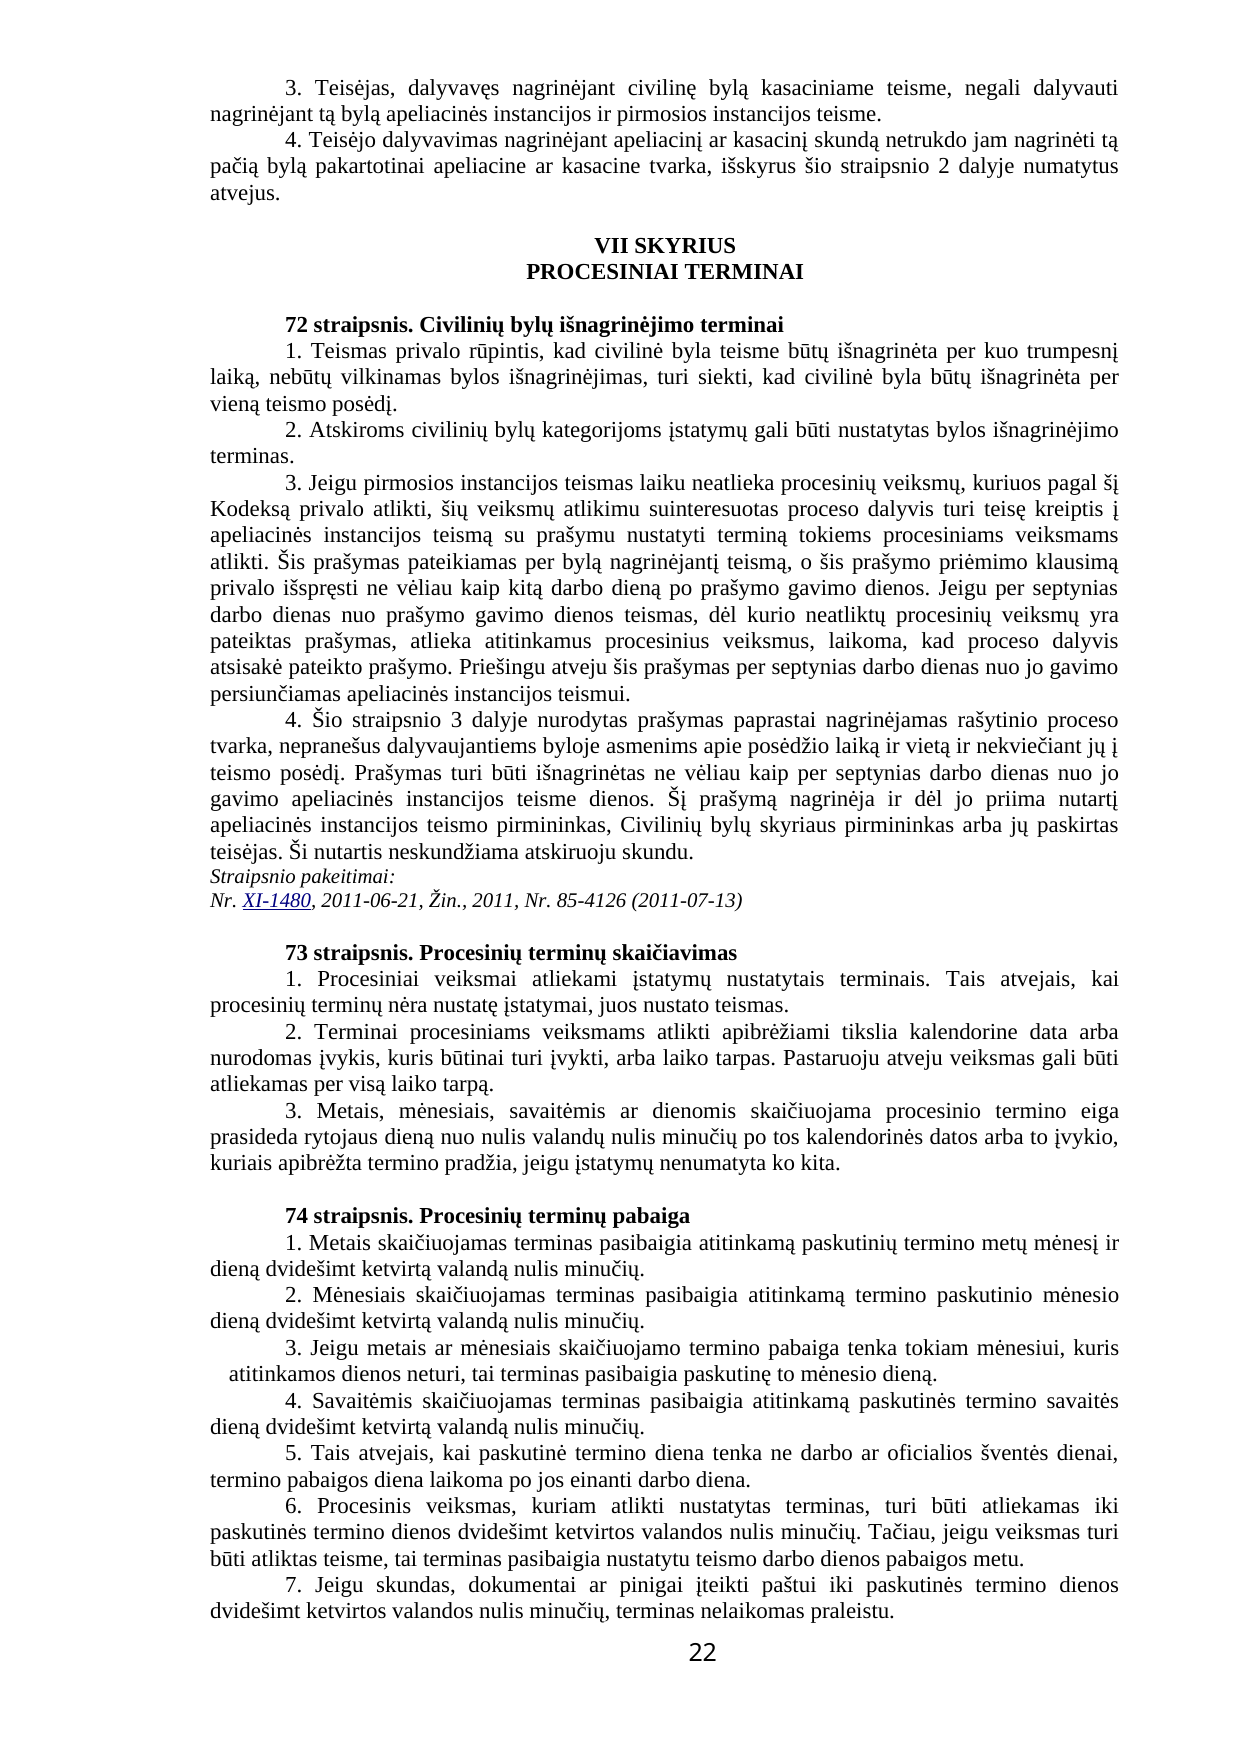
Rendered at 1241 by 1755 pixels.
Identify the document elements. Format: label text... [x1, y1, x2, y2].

subtitle VII SKYRIUS [210, 232, 1120, 258]
text 4. Šio straipsnio 3 dalyje nurodytas prašymas paprastai nagrinėjamas rašytinio proceso tvarka, nepranešus dalyvaujantiems byloje asmenims apie posėdžio laiką ir vietą ir nekviečiant jų į teismo posėdį. Prašymas turi būti išnagrinėtas ne vėliau kaip per septynias darbo dienas nuo jo gavimo apeliacinės instancijos teisme dienos. Šį prašymą nagrinėja ir dėl jo priima nutartį apeliacinės instancijos teismo pirmininkas, Civilinių bylų skyriaus pirmininkas arba jų paskirtas teisėjas. Ši nutartis neskundžiama atskiruoju skundu. [210, 706, 1120, 864]
text 3. Jeigu pirmosios instancijos teismas laiku neatlieka procesinių veiksmų, kuriuos pagal šį Kodeksą privalo atlikti, šių veiksmų atlikimu suinteresuotas proceso dalyvis turi teisę kreiptis į apeliacinės instancijos teismą su prašymu nustatyti terminą tokiems procesiniams veiksmams atlikti. Šis prašymas pateikiamas per bylą nagrinėjantį teismą, o šis prašymo priėmimo klausimą privalo išspręsti ne vėliau kaip kitą darbo dieną po prašymo gavimo dienos. Jeigu per septynias darbo dienas nuo prašymo gavimo dienos teismas, dėl kurio neatliktų procesinių veiksmų yra pateiktas prašymas, atlieka atitinkamus procesinius veiksmus, laikoma, kad proceso dalyvis atsisakė pateikto prašymo. Priešingu atveju šis prašymas per septynias darbo dienas nuo jo gavimo persiunčiamas apeliacinės instancijos teismui. [210, 469, 1120, 706]
text 3. Metais, mėnesiais, savaitėmis ar dienomis skaičiuojama procesinio termino eiga prasideda rytojaus dieną nuo nulis valandų nulis minučių po tos kalendorinės datos arba to įvykio, kuriais apibrėžta termino pradžia, jeigu įstatymų nenumatyta ko kita. [210, 1097, 1120, 1176]
text 3. Jeigu metais ar mėnesiais skaičiuojamo termino pabaiga tenka tokiam mėnesiui, kuris atitinkamos dienos neturi, tai terminas pasibaigia paskutinę to mėnesio dieną. [229, 1334, 1120, 1387]
text 1. Procesiniai veiksmai atliekami įstatymų nustatytais terminais. Tais atvejais, kai procesinių terminų nėra nustatę įstatymai, juos nustato teismas. [210, 965, 1120, 1018]
text 7. Jeigu skundas, dokumentai ar pinigai įteikti paštui iki paskutinės termino dienos dvidešimt ketvirtos valandos nulis minučių, terminas nelaikomas praleistu. [210, 1571, 1120, 1624]
text 4. Teisėjo dalyvavimas nagrinėjant apeliacinį ar kasacinį skundą netrukdo jam nagrinėti tą pačią bylą pakartotinai apeliacine ar kasacine tvarka, išskyrus šio straipsnio 2 dalyje numatytus atvejus. [210, 126, 1120, 205]
text Nr. XI-1480, 2011-06-21, Žin., 2011, Nr. 85-4126 (2011-07-13) [210, 888, 1120, 912]
text 2. Terminai procesiniams veiksmams atlikti apibrėžiami tikslia kalendorine data arba nurodomas įvykis, kuris būtinai turi įvykti, arba laiko tarpas. Pastaruoju atveju veiksmas gali būti atliekamas per visą laiko tarpą. [210, 1018, 1120, 1097]
text 72 straipsnis. Civilinių bylų išnagrinėjimo terminai [210, 311, 1120, 337]
text 2. Mėnesiais skaičiuojamas terminas pasibaigia atitinkamą termino paskutinio mėnesio dieną dvidešimt ketvirtą valandą nulis minučių. [210, 1281, 1120, 1334]
text 74 straipsnis. Procesinių terminų pabaiga [210, 1202, 1120, 1228]
text 1. Metais skaičiuojamas terminas pasibaigia atitinkamą paskutinių termino metų mėnesį ir dieną dvidešimt ketvirtą valandą nulis minučių. [210, 1228, 1120, 1281]
text 2. Atskiroms civilinių bylų kategorijoms įstatymų gali būti nustatytas bylos išnagrinėjimo terminas. [210, 416, 1120, 469]
text 1. Teismas privalo rūpintis, kad civilinė byla teisme būtų išnagrinėta per kuo trumpesnį laiką, nebūtų vilkinamas bylos išnagrinėjimas, turi siekti, kad civilinė byla būtų išnagrinėta per vieną teismo posėdį. [210, 337, 1120, 416]
subtitle Procesiniai terminai [210, 258, 1120, 284]
text 4. Savaitėmis skaičiuojamas terminas pasibaigia atitinkamą paskutinės termino savaitės dieną dvidešimt ketvirtą valandą nulis minučių. [210, 1387, 1120, 1439]
text 73 straipsnis. Procesinių terminų skaičiavimas [210, 939, 1120, 965]
text Straipsnio pakeitimai: [210, 864, 1120, 888]
text 3. Teisėjas, dalyvavęs nagrinėjant civilinę bylą kasaciniame teisme, negali dalyvauti nagrinėjant tą bylą apeliacinės instancijos ir pirmosios instancijos teisme. [210, 73, 1120, 126]
text 6. Procesinis veiksmas, kuriam atlikti nustatytas terminas, turi būti atliekamas iki paskutinės termino dienos dvidešimt ketvirtos valandos nulis minučių. Tačiau, jeigu veiksmas turi būti atliktas teisme, tai terminas pasibaigia nustatytu teismo darbo dienos pabaigos metu. [210, 1492, 1120, 1571]
text 5. Tais atvejais, kai paskutinė termino diena tenka ne darbo ar oficialios šventės dienai, termino pabaigos diena laikoma po jos einanti darbo diena. [210, 1439, 1120, 1492]
